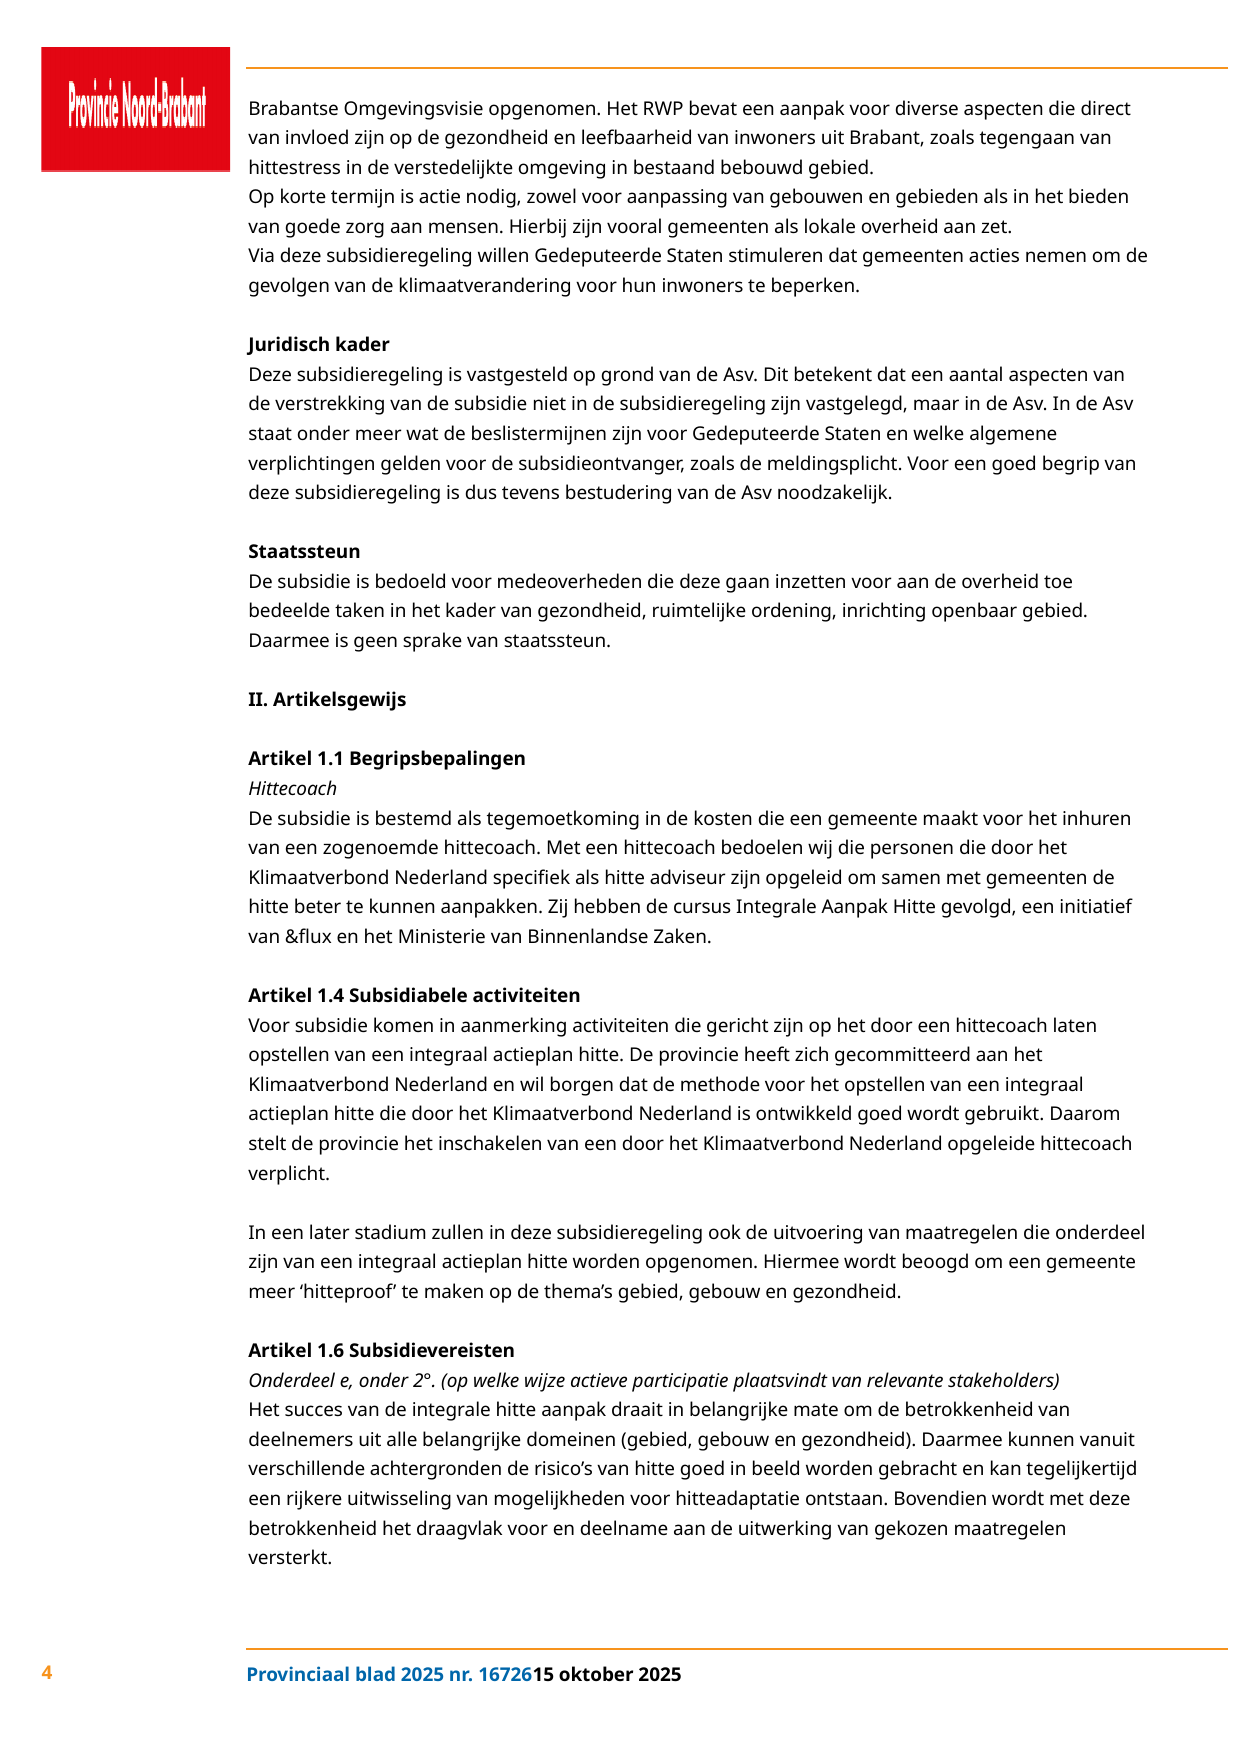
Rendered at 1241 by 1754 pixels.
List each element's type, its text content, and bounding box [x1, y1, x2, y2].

text Deze subsidieregeling is vastgesteld op grond van de Asv. Dit betekent dat een aantal aspecten van de verstrekking van de subsidie niet in de subsidieregeling zijn vastgelegd, maar in de Asv. In de Asv staat onder meer wat de beslistermijnen zijn voor Gedeputeerde Staten en welke algemene verplichtingen gelden voor de subsidieontvanger, zoals de meldingsplicht. Voor een goed begrip van deze subsidieregeling is dus tevens bestudering van de Asv noodzakelijk. [248, 361, 1152, 505]
text Brabantse Omgevingsvisie opgenomen. Het RWP bevat een aanpak voor diverse aspecten die direct van invloed zijn op de gezondheid en leefbaarheid van inwoners uit Brabant, zoals tegengaan van hittestress in de verstedelijkte omgeving in bestaand bebouwd gebied. [248, 95, 1152, 180]
text Artikel 1.6 Subsidievereisten [248, 1337, 1152, 1363]
text De subsidie is bestemd als tegemoetkoming in de kosten die een gemeente maakt voor het inhuren van een zogenoemde hittecoach. Met een hittecoach bedoelen wij die personen die door het Klimaatverbond Nederland specifiek als hitte adviseur zijn opgeleid om samen met gemeenten de hitte beter te kunnen aanpakken. Zij hebben de cursus Integrale Aanpak Hitte gevolgd, een initiatief van &flux en het Ministerie van Binnenlandse Zaken. [248, 805, 1152, 949]
text Voor subsidie komen in aanmerking activiteiten die gericht zijn op het door een hittecoach laten opstellen van een integraal actieplan hitte. De provincie heeft zich gecommitteerd aan het Klimaatverbond Nederland en wil borgen dat de methode voor het opstellen van een integraal actieplan hitte die door het Klimaatverbond Nederland is ontwikkeld goed wordt gebruikt. Daarom stelt de provincie het inschakelen van een door het Klimaatverbond Nederland opgeleide hittecoach verplicht. [248, 1012, 1152, 1186]
text Via deze subsidieregeling willen Gedeputeerde Staten stimuleren dat gemeenten acties nemen om de gevolgen van de klimaatverandering voor hun inwoners te beperken. [248, 243, 1152, 298]
text Het succes van de integrale hitte aanpak draait in belangrijke mate om de betrokkenheid van deelnemers uit alle belangrijke domeinen (gebied, gebouw en gezondheid). Daarmee kunnen vanuit verschillende achtergronden de risico’s van hitte goed in beeld worden gebracht en kan tegelijkertijd een rijkere uitwisseling van mogelijkheden voor hitteadaptatie ontstaan. Bovendien wordt met deze betrokkenheid het draagvlak voor en deelname aan de uitwerking van gekozen maatregelen versterkt. [248, 1396, 1152, 1570]
text II. Artikelsgewijs [248, 686, 1152, 712]
text Artikel 1.4 Subsidiabele activiteiten [248, 982, 1152, 1008]
text In een later stadium zullen in deze subsidieregeling ook de uitvoering van maatregelen die onderdeel zijn van een integraal actieplan hitte worden opgenomen. Hiermee wordt beoogd om een gemeente meer ‘hitteproof’ te maken op de thema’s gebied, gebouw en gezondheid. [248, 1219, 1152, 1304]
text Hittecoach [248, 775, 1152, 801]
text Op korte termijn is actie nodig, zowel voor aanpassing van gebouwen en gebieden als in het bieden van goede zorg aan mensen. Hierbij zijn vooral gemeenten als lokale overheid aan zet. [248, 183, 1152, 239]
text Juridisch kader [248, 331, 1152, 357]
text Onderdeel e, onder 2°. (op welke wijze actieve participatie plaatsvindt van relevante stakeholders) [248, 1367, 1152, 1393]
text De subsidie is bedoeld voor medeoverheden die deze gaan inzetten voor aan de overheid toe bedeelde taken in het kader van gezondheid, ruimtelijke ordening, inrichting openbaar gebied. Daarmee is geen sprake van staatssteun. [248, 568, 1152, 653]
picture [41, 47, 231, 172]
text Artikel 1.1 Begripsbepalingen [248, 746, 1152, 771]
text Staatssteun [248, 538, 1152, 564]
